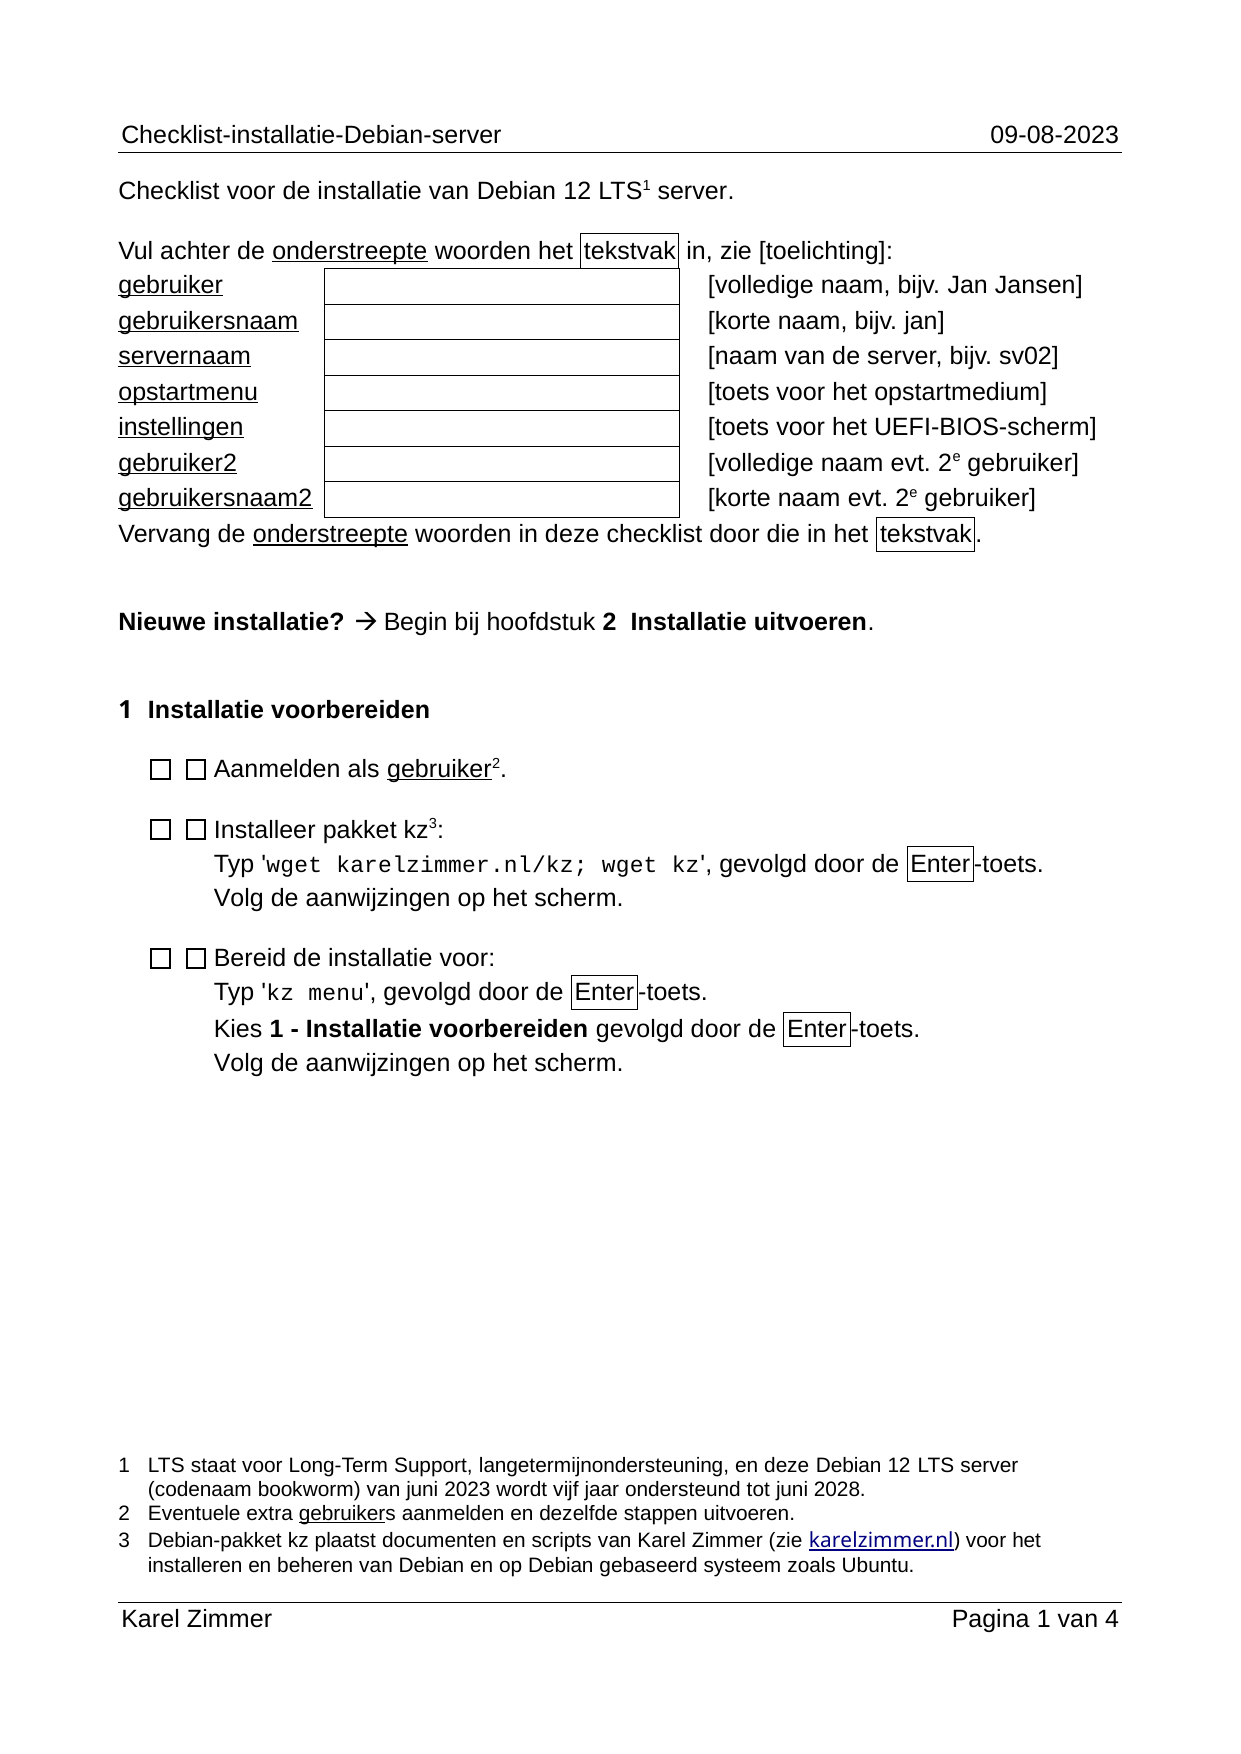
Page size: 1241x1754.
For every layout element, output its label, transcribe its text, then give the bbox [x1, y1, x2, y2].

text tekstvak [581, 234, 678, 268]
table_cell Bereid de installatie voor: [213, 943, 1122, 973]
table_cell [177, 883, 213, 913]
text gebruiker [118, 268, 324, 304]
text [toets voor het opstartmedium] [680, 375, 1122, 410]
table_cell [142, 973, 177, 1011]
table_cell [118, 784, 142, 815]
text in, zie [toelichting]: [679, 233, 1122, 268]
table_cell [213, 784, 1122, 815]
table_cell Typ 'wget karelzimmer.nl/kz; wget kz', gevolgd door de Enter-toets. [213, 845, 1122, 882]
text Nieuwe installatie?  Begin bij hoofdstuk 2 Installatie uitvoeren. [118, 608, 1122, 636]
table_cell [118, 815, 142, 845]
text gebruikersnaam [118, 304, 324, 339]
table_cell [213, 913, 1122, 943]
text tekstvak [877, 518, 974, 551]
table_cell [177, 943, 213, 973]
table_cell Volg de aanwijzingen op het scherm. [213, 883, 1122, 913]
table_cell [118, 1048, 142, 1078]
text [volledige naam evt. 2e gebruiker] [680, 446, 1122, 481]
table_cell [177, 1011, 213, 1048]
text gebruikersnaam2 [118, 481, 324, 517]
text [korte naam, bijv. jan] [680, 304, 1122, 339]
table_cell [142, 943, 177, 973]
table_cell [142, 1011, 177, 1048]
table_cell Kies 1 - Installatie voorbereiden gevolgd door de Enter-toets. [213, 1011, 1122, 1048]
table_cell [177, 973, 213, 1011]
table_cell [177, 784, 213, 815]
text instellingen [118, 410, 324, 446]
text Checklist voor de installatie van Debian 12 LTS server. [118, 177, 1122, 205]
text [toets voor het UEFI-BIOS-scherm] [680, 410, 1122, 446]
table_cell [118, 883, 142, 913]
table_cell [118, 943, 142, 973]
table_cell Volg de aanwijzingen op het scherm. [213, 1048, 1122, 1078]
table_cell [118, 1011, 142, 1048]
text Vul achter de ONDERSTREEPTE woorden het [118, 233, 580, 268]
table_cell [118, 845, 142, 882]
text . [975, 517, 1122, 552]
table_cell [142, 845, 177, 882]
table_header [142, 754, 177, 784]
text [volledige naam, bijv. Jan Jansen] [680, 268, 1122, 304]
text [naam van de server, bijv. sv02] [680, 339, 1122, 375]
table_header [177, 754, 213, 784]
text LTS staat voor Long-Term Support, langetermijnondersteuning, en deze Debian 12 LTS server (codenaam bookworm) van juni 2023 wordt vijf jaar ondersteund tot juni 2028. [118, 1449, 1122, 1501]
table_cell [177, 815, 213, 845]
table_cell [142, 784, 177, 815]
table_cell [142, 815, 177, 845]
text opstartmenu [118, 375, 324, 410]
table_cell [142, 883, 177, 913]
table_cell Installeer pakket kz: [213, 815, 1122, 845]
text Vervang de ONDERSTREEPTE woorden in deze checklist door die in het [118, 517, 876, 552]
table_cell [142, 913, 177, 943]
table_cell [118, 973, 142, 1011]
list Installatie voorbereiden [118, 692, 1122, 726]
table_cell Typ 'kz menu', gevolgd door de Enter-toets. [213, 973, 1122, 1011]
text [korte naam evt. 2e gebruiker] [680, 481, 1122, 517]
table_cell [177, 1048, 213, 1078]
text servernaam [118, 339, 324, 375]
table_header Aanmelden als gebruiker. [213, 754, 1122, 784]
table_header [118, 754, 142, 784]
table_cell [177, 845, 213, 882]
table_cell [177, 913, 213, 943]
text gebruiker2 [118, 446, 324, 481]
table_cell [142, 1048, 177, 1078]
table_cell [118, 913, 142, 943]
